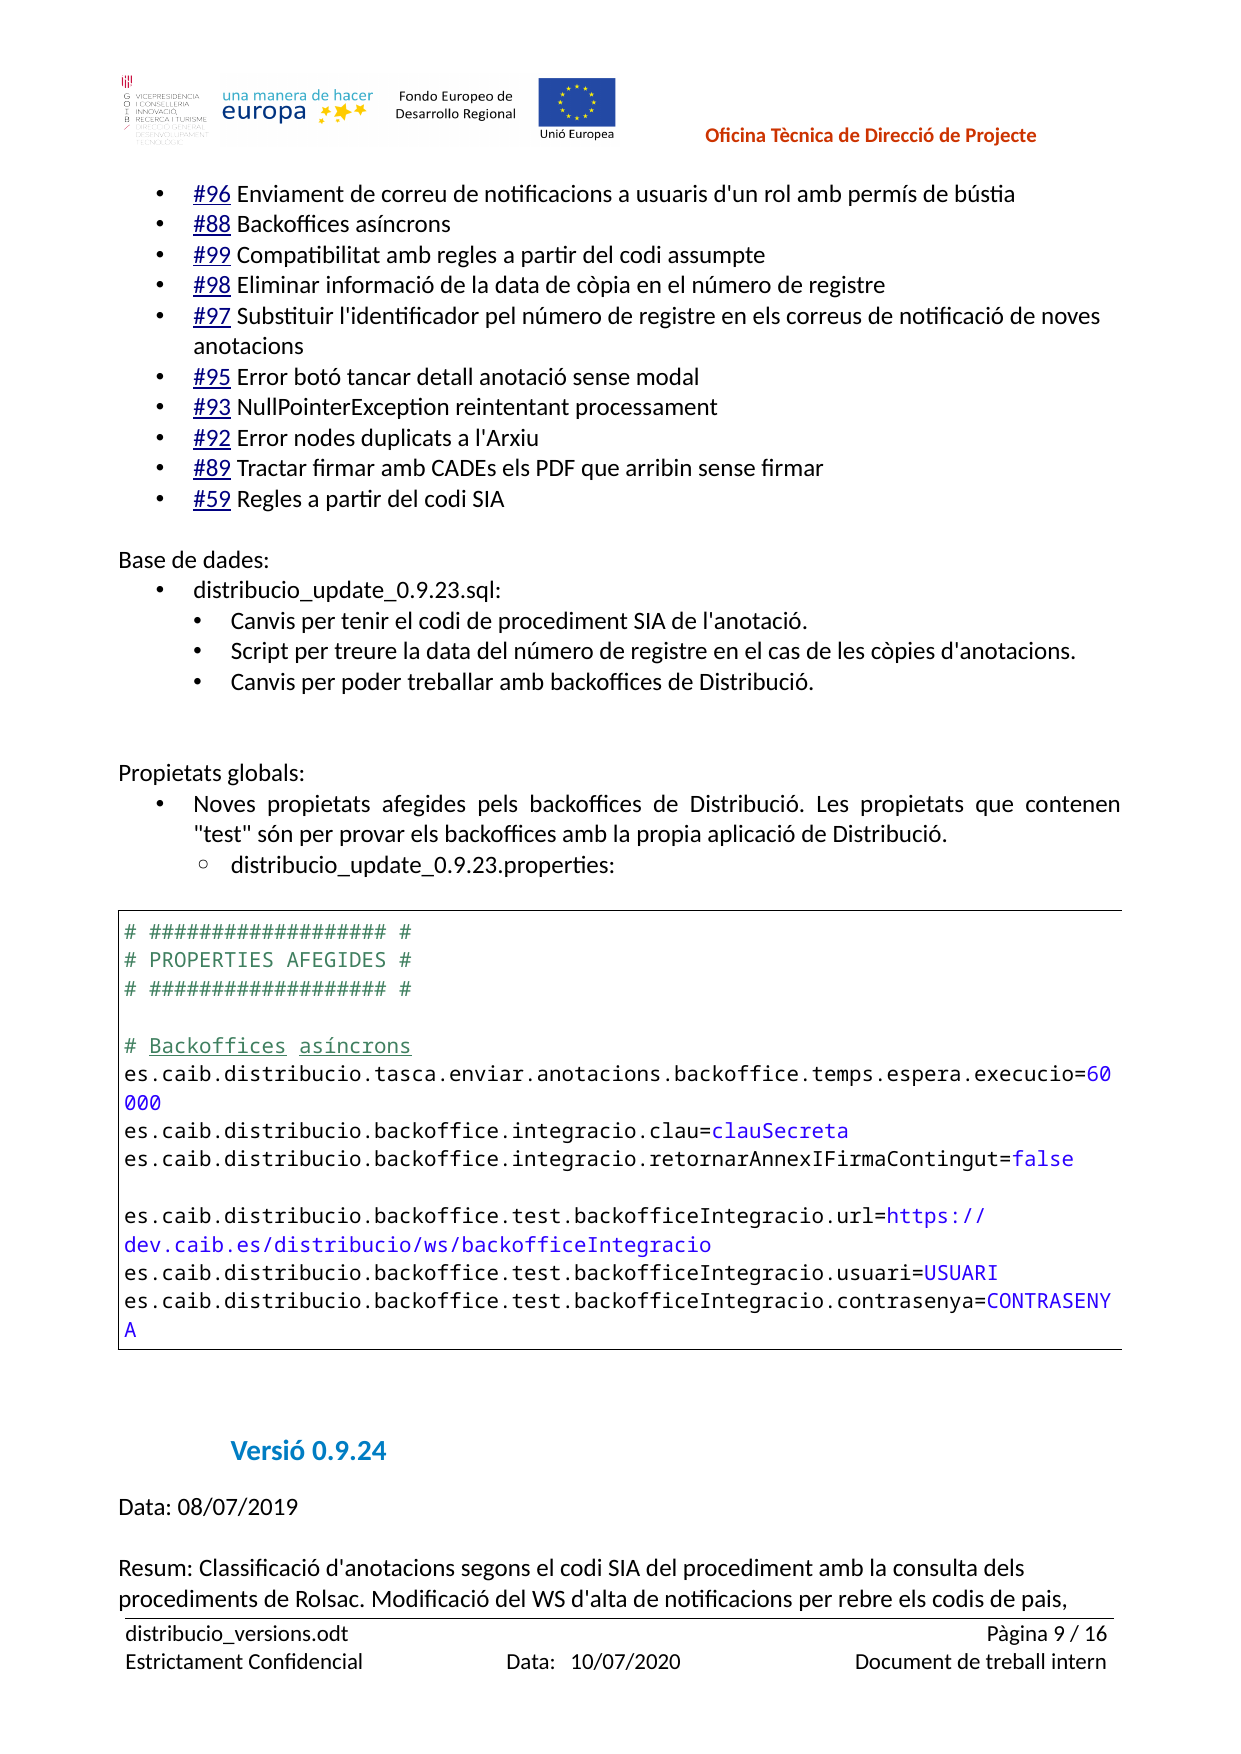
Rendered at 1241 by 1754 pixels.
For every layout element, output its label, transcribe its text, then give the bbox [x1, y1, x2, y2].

list Script per treure la data del número de registre en el cas de les còpies d'anotacions. [193, 636, 1122, 666]
table_header # ################### # # PROPERTIES AFEGIDES # # ################### # # Backoffices asíncrons es.caib.distribucio.tasca.enviar.anotacions.backoffice.temps.espera.execucio=60000 es.caib.distribucio.backoffice.integracio.clau=clauSecreta es.caib.distribucio.backoffice.integracio.retornarAnnexIFirmaContingut=false es.caib.distribucio.backoffice.test.backofficeIntegracio.url=https://dev.caib.es/distribucio/ws/backofficeIntegracio es.caib.distribucio.backoffice.test.backofficeIntegracio.usuari=USUARI es.caib.distribucio.backoffice.test.backofficeIntegracio.contrasenya=CONTRASENYA [119, 911, 1122, 1349]
list #97 Substituir l'identificador pel número de registre en els correus de notificació de noves anotacions [156, 300, 1122, 361]
picture [219, 73, 621, 147]
list #59 Regles a partir del codi SIA [156, 483, 1122, 513]
list #93 NullPointerException reintentant processament [156, 391, 1122, 422]
text Resum: Classificació d'anotacions segons el codi SIA del procediment amb la consulta dels procediments de Rolsac. Modificació del WS d'alta de notificacions per rebre els codis de pais, [118, 1552, 1122, 1613]
text Propietats globals: [118, 758, 1122, 788]
text Base de dades: [118, 544, 1122, 574]
subtitle Versió 0.9.24 [153, 1432, 1122, 1468]
list distribucio_update_0.9.23.sql: [156, 574, 1122, 605]
text Data: 08/07/2019 [118, 1491, 1122, 1522]
list #98 Eliminar informació de la data de còpia en el número de registre [156, 269, 1122, 300]
list #89 Tractar firmar amb CADEs els PDF que arribin sense firmar [156, 452, 1122, 483]
list #95 Error botó tancar detall anotació sense modal [156, 361, 1122, 391]
list #88 Backoffices asíncrons [156, 208, 1122, 239]
list Canvis per poder treballar amb backoffices de Distribució. [193, 666, 1122, 697]
list #99 Compatibilitat amb regles a partir del codi assumpte [156, 239, 1122, 269]
picture [118, 73, 213, 147]
list Noves propietats afegides pels backoffices de Distribució. Les propietats que contenen "test" són per provar els backoffices amb la propia aplicació de Distribució. [156, 788, 1122, 849]
list #92 Error nodes duplicats a l'Arxiu [156, 422, 1122, 452]
list distribucio_update_0.9.23.properties: [193, 849, 1122, 880]
list Canvis per tenir el codi de procediment SIA de l'anotació. [193, 605, 1122, 636]
list #96 Enviament de correu de notificacions a usuaris d'un rol amb permís de bústia [156, 178, 1122, 208]
